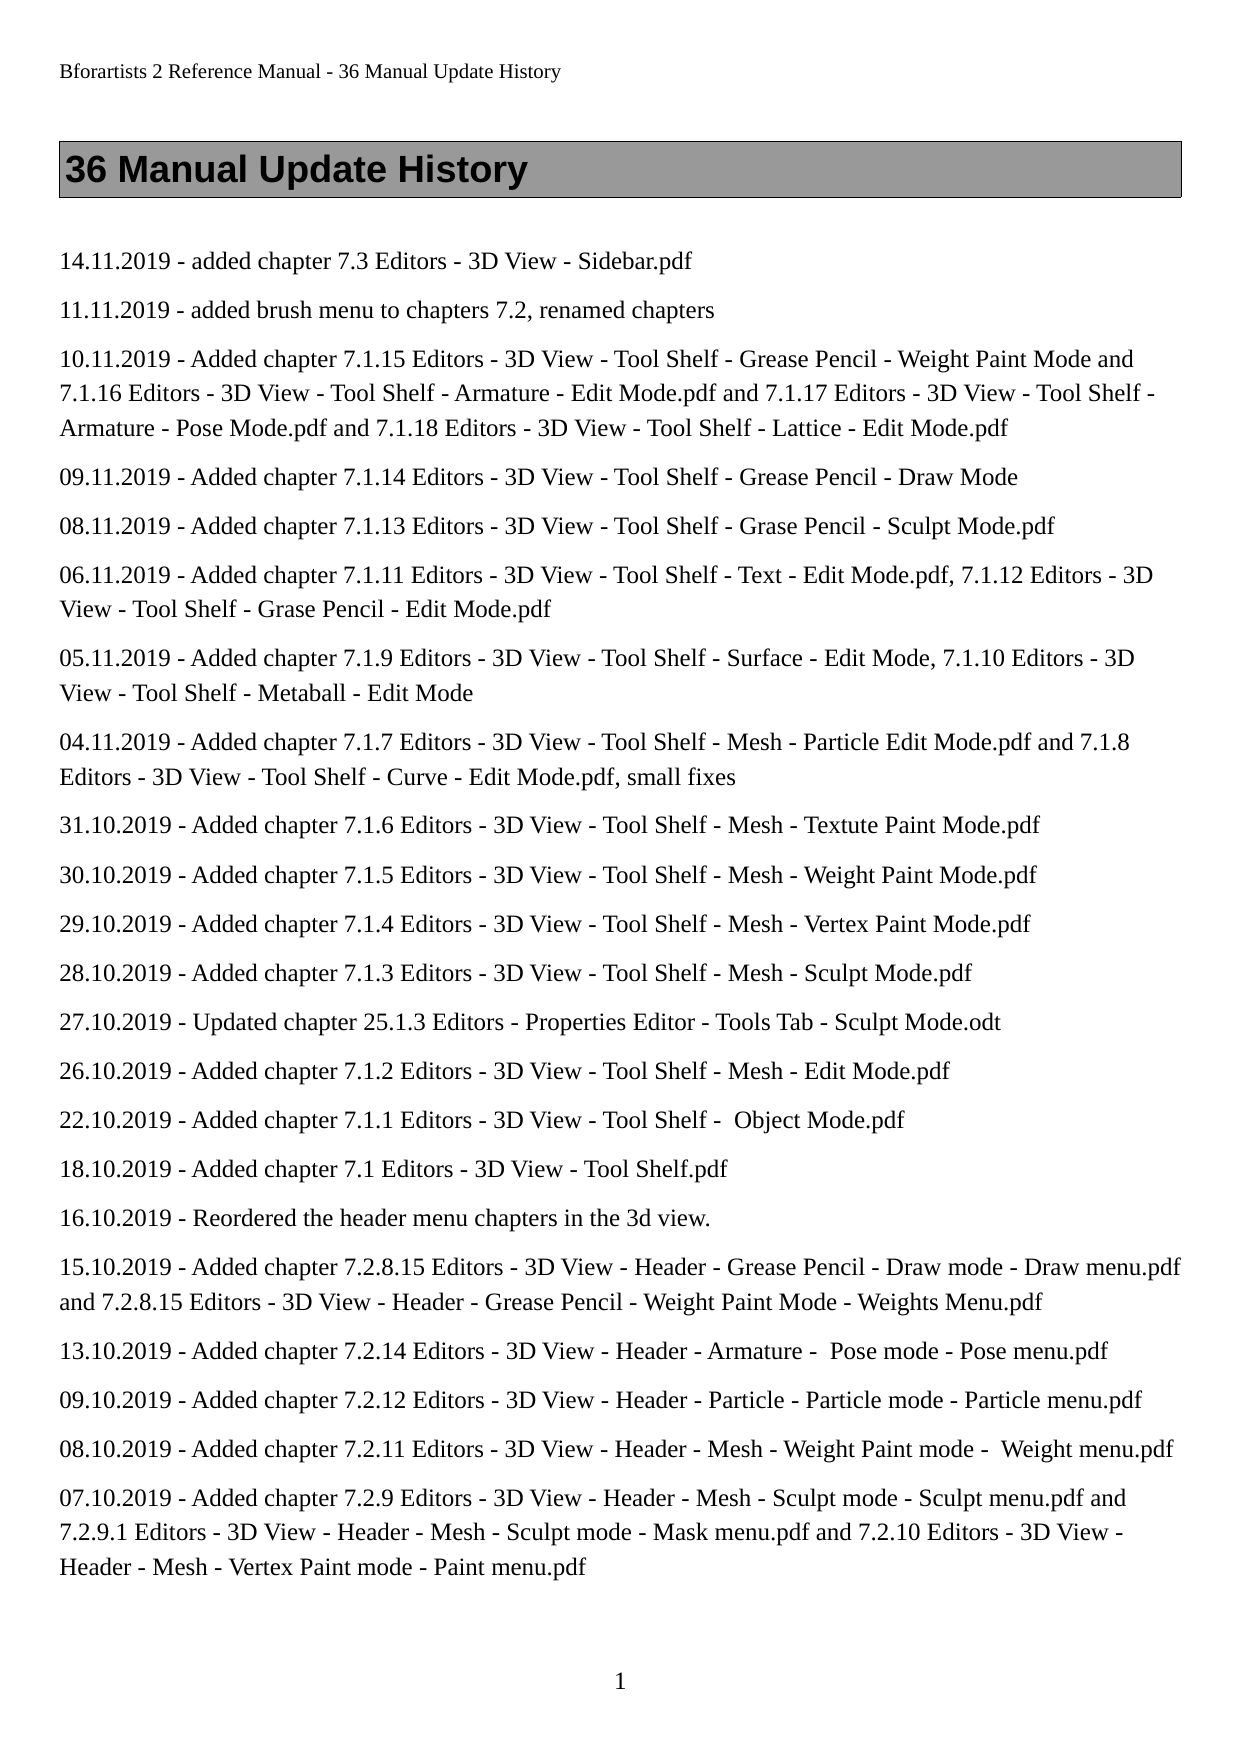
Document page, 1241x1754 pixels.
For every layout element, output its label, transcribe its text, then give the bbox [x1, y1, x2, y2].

text 08.10.2019 - Added chapter 7.2.11 Editors - 3D View - Header - Mesh - Weight Paint mode - Weight menu.pdf [59, 1434, 1181, 1463]
text 31.10.2019 - Added chapter 7.1.6 Editors - 3D View - Tool Shelf - Mesh - Textute Paint Mode.pdf [59, 811, 1181, 839]
text 06.11.2019 - Added chapter 7.1.11 Editors - 3D View - Tool Shelf - Text - Edit Mode.pdf, 7.1.12 Editors - 3D View - Tool Shelf - Grase Pencil - Edit Mode.pdf [59, 560, 1181, 623]
text 07.10.2019 - Added chapter 7.2.9 Editors - 3D View - Header - Mesh - Sculpt mode - Sculpt menu.pdf and 7.2.9.1 Editors - 3D View - Header - Mesh - Sculpt mode - Mask menu.pdf and 7.2.10 Editors - 3D View - Header - Mesh - Vertex Paint mode - Paint menu.pdf [59, 1483, 1181, 1581]
text 22.10.2019 - Added chapter 7.1.1 Editors - 3D View - Tool Shelf - Object Mode.pdf [59, 1105, 1181, 1134]
text 30.10.2019 - Added chapter 7.1.5 Editors - 3D View - Tool Shelf - Mesh - Weight Paint Mode.pdf [59, 860, 1181, 888]
text 04.11.2019 - Added chapter 7.1.7 Editors - 3D View - Tool Shelf - Mesh - Particle Edit Mode.pdf and 7.1.8 Editors - 3D View - Tool Shelf - Curve - Edit Mode.pdf, small fixes [59, 727, 1181, 790]
text 14.11.2019 - added chapter 7.3 Editors - 3D View - Sidebar.pdf [59, 246, 1181, 274]
text 15.10.2019 - Added chapter 7.2.8.15 Editors - 3D View - Header - Grease Pencil - Draw mode - Draw menu.pdf and 7.2.8.15 Editors - 3D View - Header - Grease Pencil - Weight Paint Mode - Weights Menu.pdf [59, 1252, 1181, 1315]
text 18.10.2019 - Added chapter 7.1 Editors - 3D View - Tool Shelf.pdf [59, 1154, 1181, 1183]
text 09.11.2019 - Added chapter 7.1.14 Editors - 3D View - Tool Shelf - Grease Pencil - Draw Mode [59, 462, 1181, 491]
text 11.11.2019 - added brush menu to chapters 7.2, renamed chapters [59, 295, 1181, 323]
text 28.10.2019 - Added chapter 7.1.3 Editors - 3D View - Tool Shelf - Mesh - Sculpt Mode.pdf [59, 958, 1181, 987]
text 26.10.2019 - Added chapter 7.1.2 Editors - 3D View - Tool Shelf - Mesh - Edit Mode.pdf [59, 1056, 1181, 1085]
text 16.10.2019 - Reordered the header menu chapters in the 3d view. [59, 1203, 1181, 1232]
text 29.10.2019 - Added chapter 7.1.4 Editors - 3D View - Tool Shelf - Mesh - Vertex Paint Mode.pdf [59, 909, 1181, 937]
text 05.11.2019 - Added chapter 7.1.9 Editors - 3D View - Tool Shelf - Surface - Edit Mode, 7.1.10 Editors - 3D View - Tool Shelf - Metaball - Edit Mode [59, 643, 1181, 707]
text 08.11.2019 - Added chapter 7.1.13 Editors - 3D View - Tool Shelf - Grase Pencil - Sculpt Mode.pdf [59, 511, 1181, 540]
text 09.10.2019 - Added chapter 7.2.12 Editors - 3D View - Header - Particle - Particle mode - Particle menu.pdf [59, 1385, 1181, 1413]
text 27.10.2019 - Updated chapter 25.1.3 Editors - Properties Editor - Tools Tab - Sculpt Mode.odt [59, 1007, 1181, 1036]
table_header 36 Manual Update History [60, 142, 1181, 197]
text 10.11.2019 - Added chapter 7.1.15 Editors - 3D View - Tool Shelf - Grease Pencil - Weight Paint Mode and 7.1.16 Editors - 3D View - Tool Shelf - Armature - Edit Mode.pdf and 7.1.17 Editors - 3D View - Tool Shelf - Armature - Pose Mode.pdf and 7.1.18 Editors - 3D View - Tool Shelf - Lattice - Edit Mode.pdf [59, 344, 1181, 442]
text 13.10.2019 - Added chapter 7.2.14 Editors - 3D View - Header - Armature - Pose mode - Pose menu.pdf [59, 1336, 1181, 1364]
